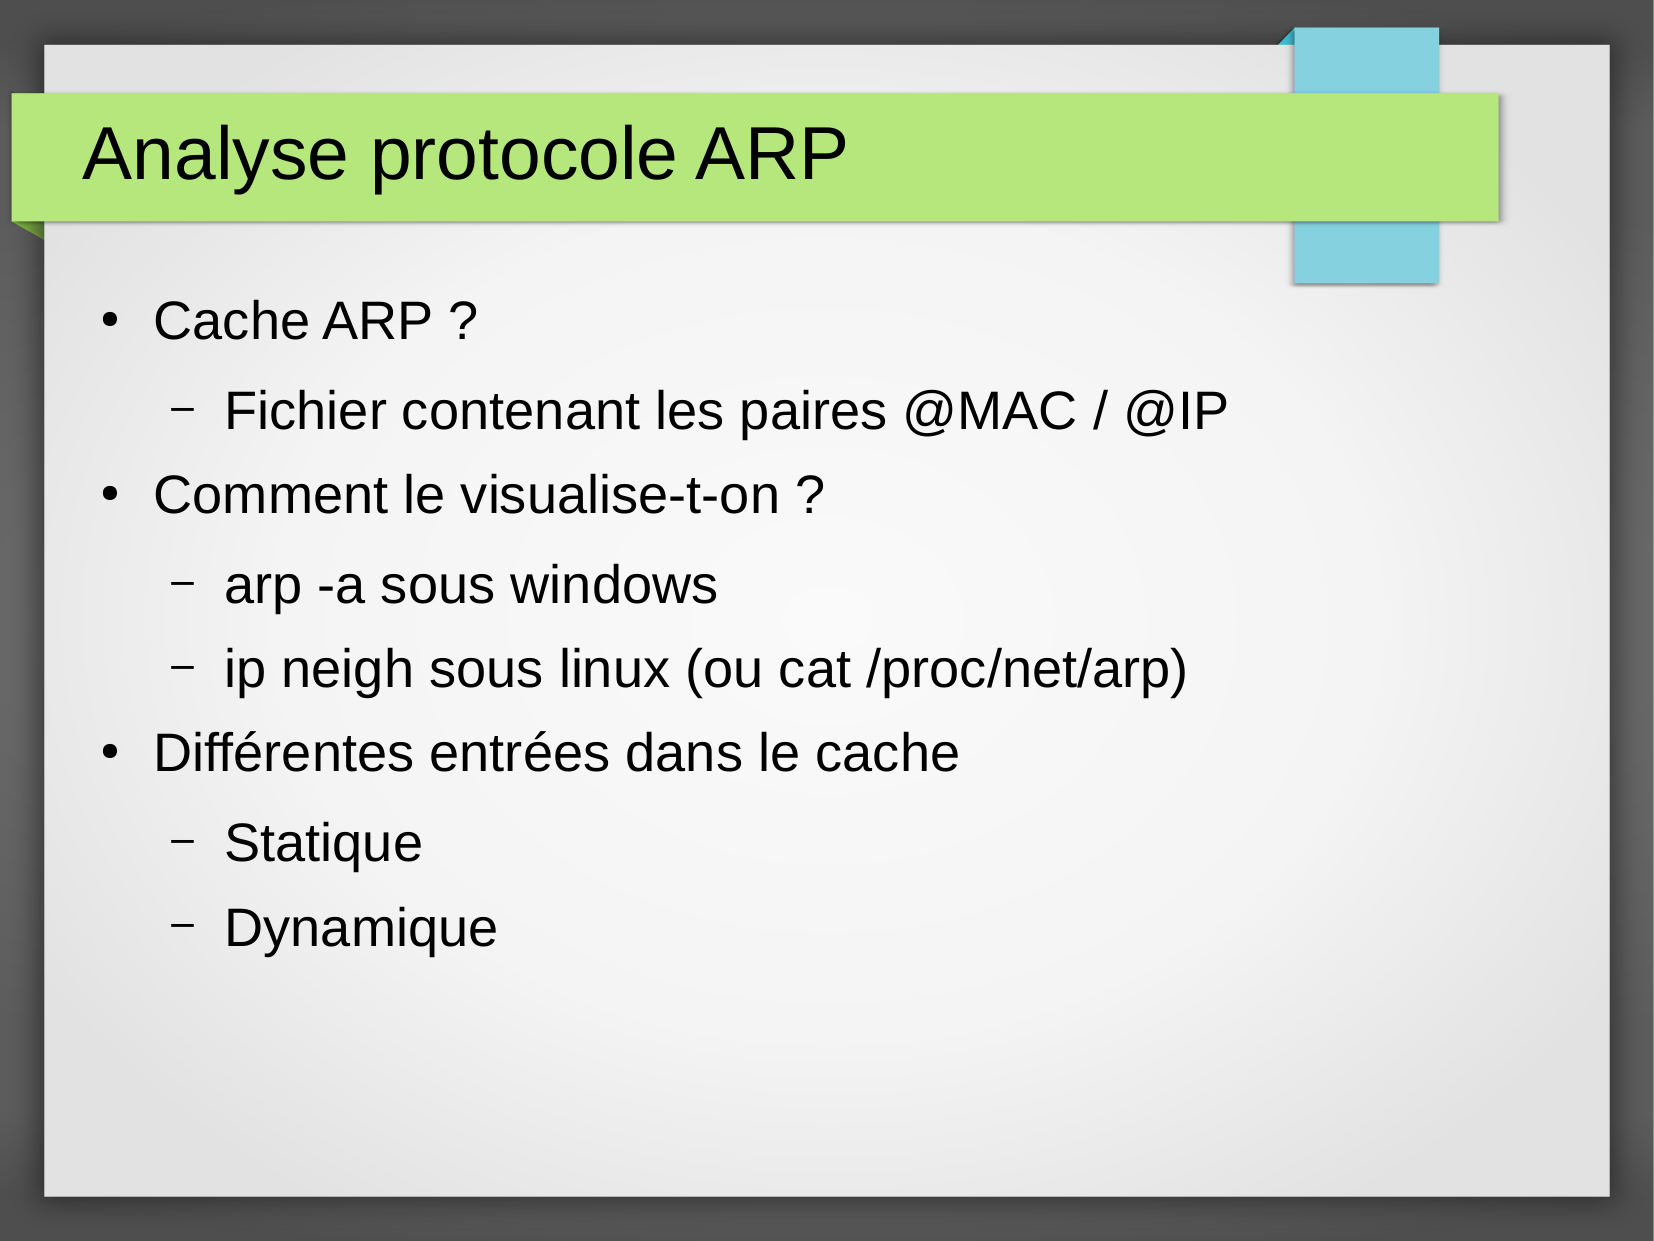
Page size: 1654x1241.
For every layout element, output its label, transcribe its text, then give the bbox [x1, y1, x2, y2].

picture [0, 0, 1654, 1241]
title Analyse protocole ARP [82, 94, 1264, 213]
list Cache ARP ? Fichier contenant les paires @MAC / @IP Comment le visualise-t-on ? arp -a sous windows ip neigh sous linux (ou cat /proc/net/arp) Différentes entrées dans le cache Statique Dynamique [82, 290, 1571, 1182]
